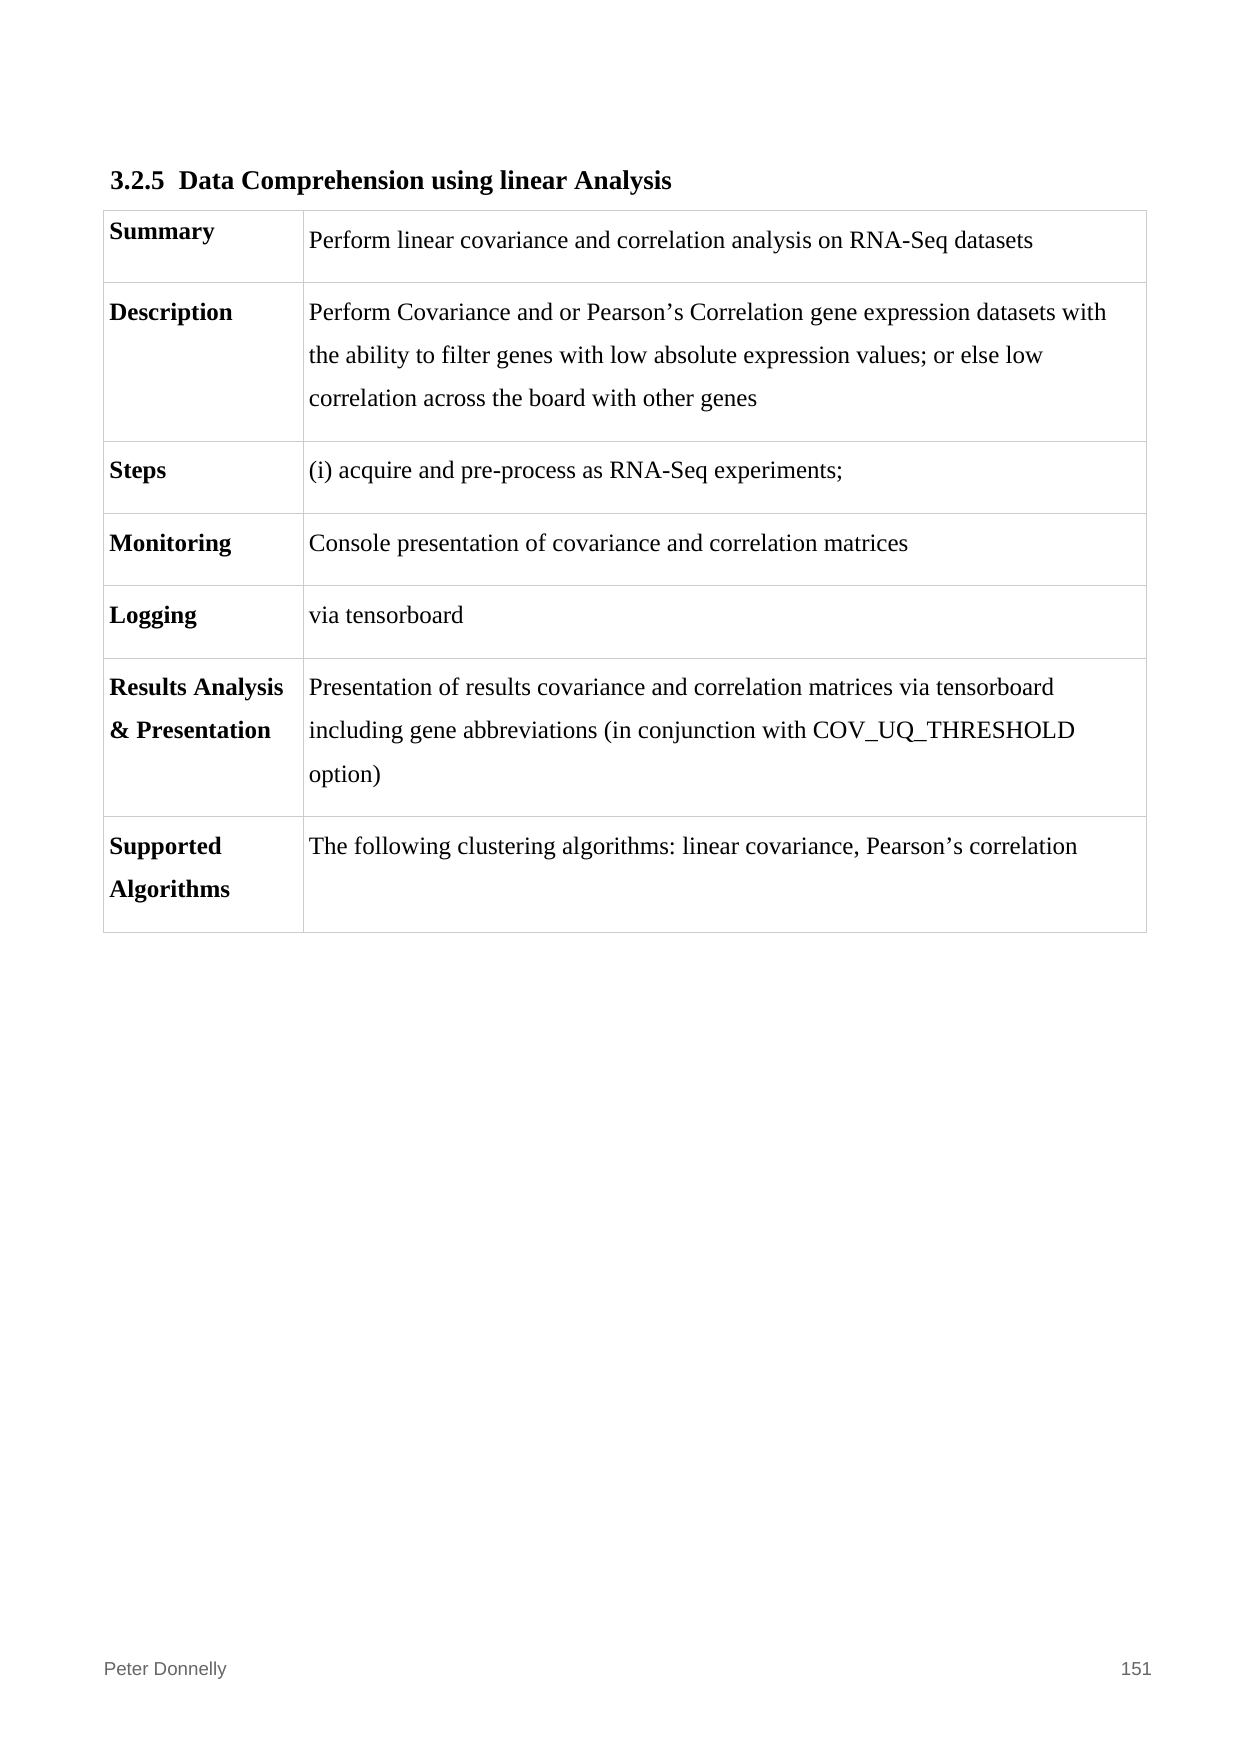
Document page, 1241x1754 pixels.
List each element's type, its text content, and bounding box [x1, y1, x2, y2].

table_cell Presentation of results covariance and correlation matrices via tensorboard including gene abbreviations (in conjunction with COV_UQ_THRESHOLD option) [304, 659, 1146, 816]
table_cell Results Analysis & Presentation [104, 659, 303, 816]
table_header Summary [104, 211, 303, 282]
table_cell (i) acquire and pre-process as RNA-Seq experiments; [304, 442, 1146, 513]
table_cell via tensorboard [304, 586, 1146, 658]
table_cell Console presentation of covariance and correlation matrices [304, 514, 1146, 585]
table_cell Steps [104, 442, 303, 513]
table_cell Supported Algorithms [104, 817, 303, 932]
table_cell Perform Covariance and or Pearson’s Correlation gene expression datasets with the ability to filter genes with low absolute expression values; or else low correlation across the board with other genes [304, 283, 1146, 441]
table_header Perform linear covariance and correlation analysis on RNA-Seq datasets [304, 211, 1146, 282]
subtitle Data Comprehension using linear Analysis [103, 164, 1146, 195]
table_cell Logging [104, 586, 303, 658]
table_cell The following clustering algorithms: linear covariance, Pearson’s correlation [304, 817, 1146, 932]
table_cell Monitoring [104, 514, 303, 585]
table_cell Description [104, 283, 303, 441]
